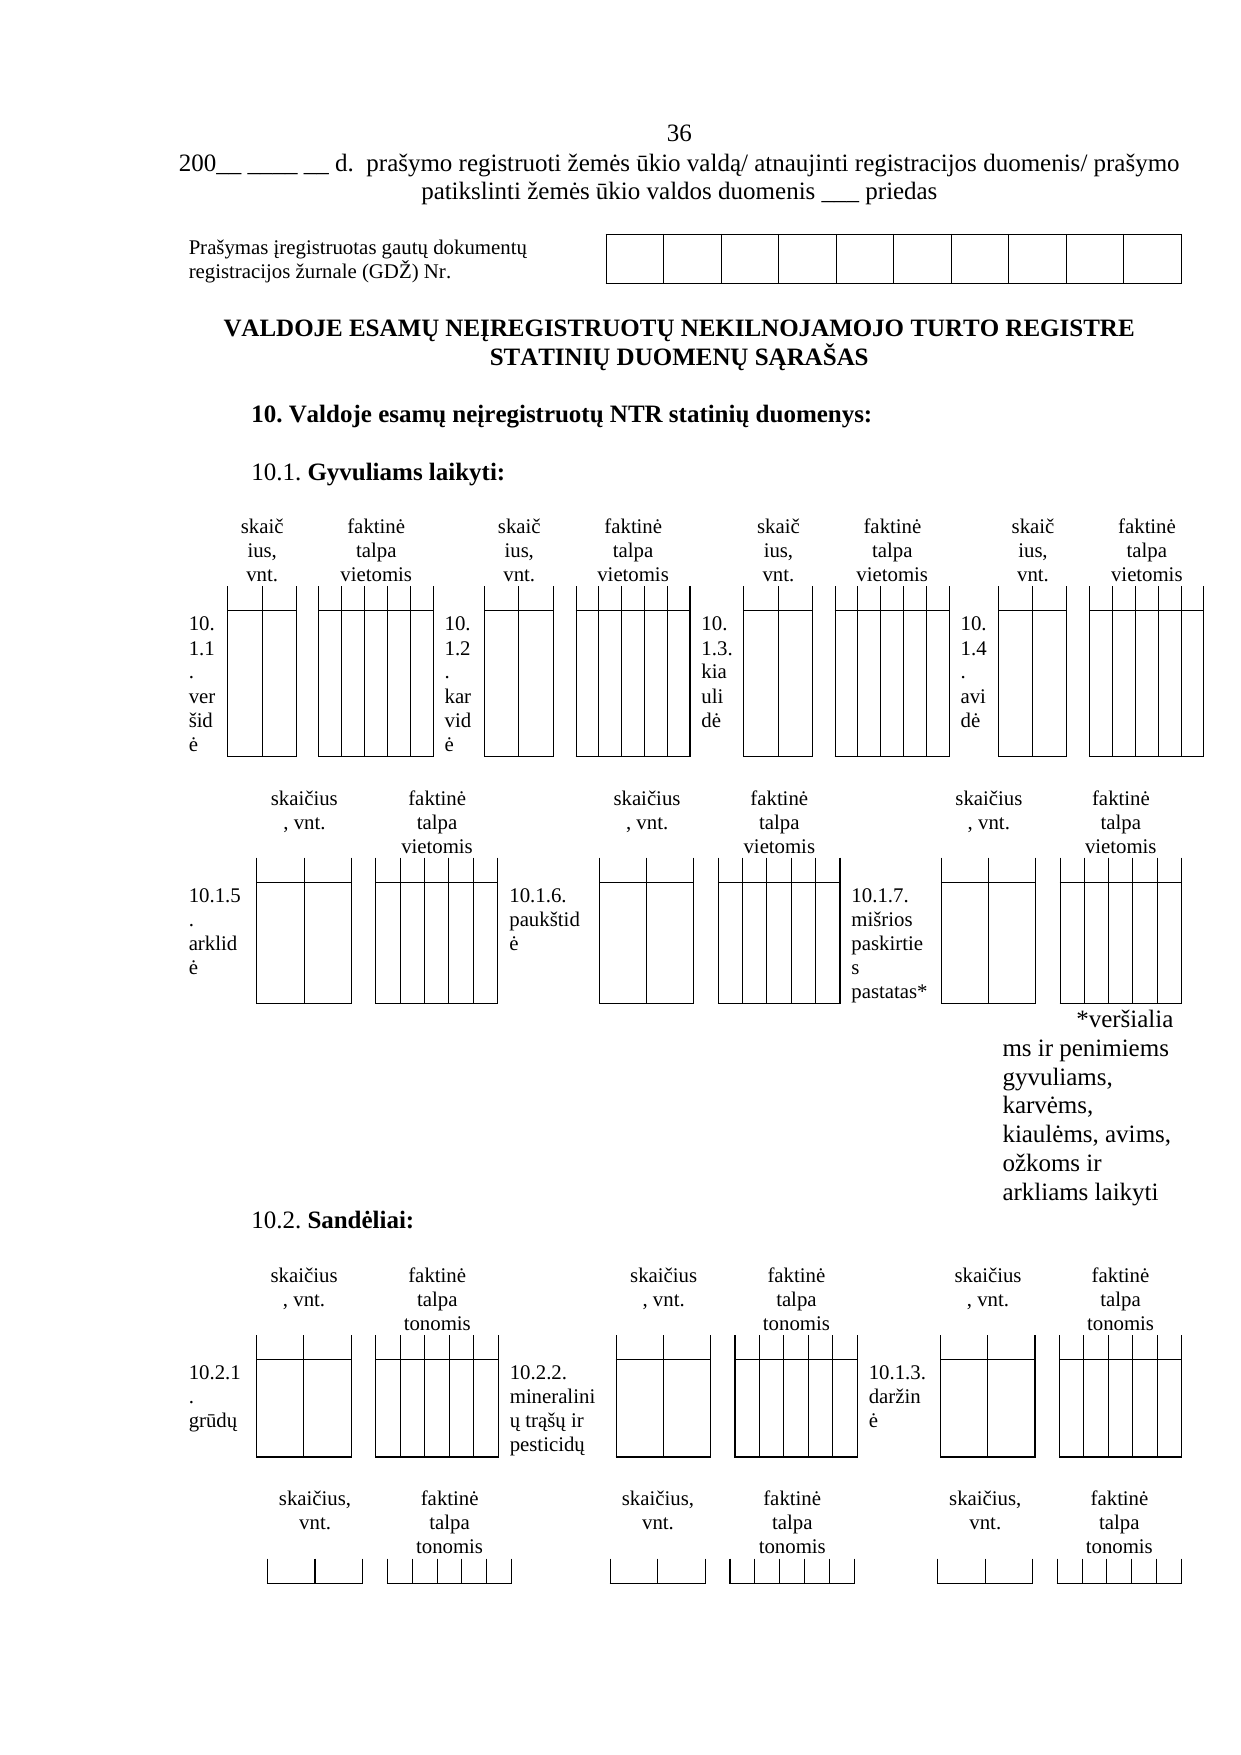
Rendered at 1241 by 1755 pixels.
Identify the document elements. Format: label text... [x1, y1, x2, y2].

table_cell [767, 883, 791, 1003]
table_cell [388, 1559, 412, 1582]
table_cell [1084, 1335, 1108, 1359]
table_header [498, 1263, 616, 1335]
text *veršialiams ir penimiems gyvuliams, karvėms, kiaulėms, avims, ožkoms ir arkliams laikyti [1002, 1004, 1181, 1205]
table_cell [1033, 1559, 1057, 1582]
table_cell [1090, 586, 1112, 610]
table_cell 10.1.3. daržinė [858, 1359, 940, 1456]
table_cell [719, 858, 742, 882]
table_header [351, 1263, 376, 1335]
table_cell [711, 1335, 734, 1359]
table_cell [413, 1559, 437, 1582]
table_cell [363, 1559, 387, 1582]
table_cell [779, 611, 812, 756]
table_cell [177, 1559, 267, 1582]
table_cell [792, 858, 815, 882]
table_cell [462, 1559, 486, 1582]
table_header [1035, 1263, 1059, 1335]
table_cell [743, 883, 766, 1003]
table_cell [487, 1559, 511, 1582]
table_cell 10.1.2. karvidė [434, 610, 484, 756]
table_cell [352, 882, 375, 1003]
table_header [363, 1486, 387, 1558]
table_cell [365, 586, 387, 610]
table_header [894, 235, 951, 283]
table_header faktinė talpa tonomis [1057, 1486, 1181, 1558]
table_header [854, 1486, 937, 1558]
table_cell [411, 611, 433, 756]
table_cell [719, 883, 742, 1003]
table_cell [1113, 586, 1135, 610]
table_cell [950, 586, 998, 610]
table_cell [305, 883, 351, 1003]
table_cell [1033, 611, 1066, 756]
table_cell [989, 858, 1035, 882]
table_cell [577, 611, 598, 756]
table_cell [1033, 586, 1066, 610]
table_cell [352, 858, 375, 882]
table_header skaičius, vnt. [257, 786, 351, 858]
table_cell [499, 1335, 616, 1359]
table_cell [365, 611, 387, 756]
table_header [711, 1263, 735, 1335]
table_cell [813, 586, 835, 610]
table_cell [833, 1360, 857, 1456]
table_cell [352, 1335, 375, 1359]
table_cell [319, 586, 341, 610]
table_cell 10.1.3. kiaulidė [691, 610, 743, 756]
table_cell [1060, 1360, 1083, 1456]
table_cell [342, 611, 364, 756]
table_header [498, 786, 600, 858]
table_header skaičius, vnt. [485, 514, 553, 586]
text 10.2. Sandėliai: [177, 1205, 1181, 1234]
table_cell [425, 858, 448, 882]
table_header [952, 235, 1008, 283]
table_header skaičius, vnt. [228, 514, 296, 586]
table_cell [1157, 1559, 1181, 1582]
table_cell [622, 611, 644, 756]
table_cell [450, 1335, 473, 1359]
table_cell [836, 586, 857, 610]
table_header skaičius, vnt. [257, 1263, 351, 1335]
table_cell [401, 1360, 424, 1456]
table_cell [617, 1360, 663, 1456]
text 10.1. Gyvuliams laikyti: [177, 457, 1181, 485]
table_cell [1036, 1335, 1059, 1359]
table_cell [779, 586, 812, 610]
table_cell [177, 1335, 256, 1359]
table_cell [376, 1335, 400, 1359]
table_cell [691, 586, 743, 610]
table_cell 10.2.2. mineralinių trąšų ir pesticidų [499, 1359, 616, 1456]
table_cell [767, 858, 791, 882]
table_cell 10.1.7. mišrios paskirties pastatas* [841, 882, 941, 1003]
table_cell [1107, 1559, 1131, 1582]
table_cell [904, 611, 926, 756]
table_cell [744, 586, 778, 610]
table_cell [989, 883, 1035, 1003]
table_cell [999, 611, 1032, 756]
table_cell [645, 586, 667, 610]
table_header [779, 235, 836, 283]
table_cell [816, 883, 839, 1003]
table_cell [177, 586, 227, 610]
table_cell [1133, 883, 1157, 1003]
table_cell [1158, 1335, 1181, 1359]
table_cell [780, 1559, 804, 1582]
table_cell [257, 1335, 303, 1359]
table_header skaičius, vnt. [941, 1263, 1035, 1335]
table_header [177, 786, 257, 858]
table_cell [268, 1559, 314, 1582]
table_cell [554, 586, 576, 610]
table_cell [664, 1360, 710, 1456]
table_cell [1109, 1360, 1132, 1456]
table_cell [449, 858, 473, 882]
table_cell [1083, 1559, 1106, 1582]
table_cell [668, 611, 689, 756]
table_cell [1159, 611, 1181, 756]
table_cell [599, 586, 621, 610]
table_cell [904, 586, 926, 610]
table_cell [1109, 858, 1132, 882]
table_header faktinė talpa vietomis [835, 514, 949, 586]
table_cell [1136, 611, 1158, 756]
table_header [1067, 235, 1123, 283]
table_cell [599, 611, 621, 756]
table_cell [792, 883, 815, 1003]
table_header [664, 235, 721, 283]
table_cell [1182, 586, 1203, 610]
table_header [722, 235, 778, 283]
table_cell [999, 586, 1032, 610]
table_cell [376, 883, 400, 1003]
table_header faktinė talpa tonomis [1060, 1263, 1181, 1335]
table_cell [401, 1335, 424, 1359]
table_cell [927, 611, 949, 756]
table_cell [941, 1335, 987, 1359]
table_cell [736, 1360, 759, 1456]
table_cell [833, 1335, 857, 1359]
table_cell [731, 1559, 754, 1582]
table_cell [744, 611, 778, 756]
table_cell [411, 586, 433, 610]
table_header faktinė talpa tonomis [735, 1263, 857, 1335]
table_cell [622, 586, 644, 610]
table_cell [388, 586, 410, 610]
table_cell [647, 858, 693, 882]
table_cell [1159, 586, 1181, 610]
table_cell [1061, 858, 1084, 882]
table_cell [1136, 586, 1158, 610]
table_header [511, 1486, 610, 1558]
table_cell [257, 883, 304, 1003]
table_cell [805, 1559, 829, 1582]
table_cell [647, 883, 693, 1003]
table_header [857, 1263, 941, 1335]
table_cell [474, 883, 497, 1003]
table_cell [228, 611, 262, 756]
table_cell [304, 1335, 351, 1359]
table_cell [257, 858, 304, 882]
table_cell [485, 586, 518, 610]
table_cell [304, 1360, 351, 1456]
table_header [433, 514, 485, 586]
table_cell [809, 1335, 832, 1359]
table_header [812, 514, 835, 586]
table_cell [941, 1360, 987, 1456]
table_header faktinė talpa vietomis [1060, 786, 1181, 858]
table_cell [297, 610, 318, 756]
table_cell [1158, 858, 1181, 882]
table_cell [1133, 858, 1157, 882]
table_cell [450, 1360, 473, 1456]
table_cell 10.2.1. grūdų [177, 1359, 256, 1456]
table_cell [257, 1360, 303, 1456]
table_header [840, 786, 941, 858]
table_cell [1085, 858, 1108, 882]
table_cell [498, 858, 599, 882]
table_header faktinė talpa vietomis [718, 786, 840, 858]
table_cell [1067, 610, 1089, 756]
table_header [296, 514, 319, 586]
table_cell [425, 1335, 449, 1359]
table_header [1036, 786, 1060, 858]
table_header [1033, 1486, 1057, 1558]
table_header [694, 786, 718, 858]
table_cell [434, 586, 484, 610]
table_cell [668, 586, 689, 610]
table_cell [388, 611, 410, 756]
table_cell [1132, 1559, 1156, 1582]
table_cell [1036, 858, 1060, 882]
table_header skaičius, vnt. [999, 514, 1067, 586]
table_cell [577, 586, 598, 610]
table_cell [694, 858, 718, 882]
table_cell [1084, 1360, 1108, 1456]
table_cell [1182, 611, 1203, 756]
table_header [177, 1486, 267, 1558]
table_cell [858, 586, 880, 610]
table_cell [881, 586, 903, 610]
table_cell [474, 1360, 498, 1456]
table_header skaičius, vnt. [610, 1486, 705, 1558]
table_cell [841, 858, 941, 882]
table_header [1124, 235, 1181, 283]
table_cell [263, 611, 296, 756]
table_cell [438, 1559, 461, 1582]
table_header [690, 514, 744, 586]
table_cell [711, 1359, 734, 1456]
table_cell [600, 883, 646, 1003]
table_cell [1133, 1335, 1157, 1359]
table_cell [1158, 1360, 1181, 1456]
table_header [553, 514, 576, 586]
table_cell [316, 1559, 362, 1582]
table_cell [760, 1335, 783, 1359]
table_cell [474, 858, 497, 882]
table_cell [376, 1360, 400, 1456]
table_cell [297, 586, 318, 610]
table_cell [927, 586, 949, 610]
table_header [837, 235, 893, 283]
table_header skaičius, vnt. [267, 1486, 363, 1558]
table_cell [305, 858, 351, 882]
table_cell [836, 611, 857, 756]
table_cell [988, 1335, 1034, 1359]
table_cell [986, 1559, 1032, 1582]
table_cell 10.1.1. veršidė [177, 610, 227, 756]
table_header faktinė talpa vietomis [376, 786, 498, 858]
table_header faktinė talpa tonomis [730, 1486, 854, 1558]
table_header [177, 1263, 257, 1335]
table_cell [1067, 586, 1089, 610]
table_cell [177, 858, 256, 882]
table_cell [1036, 1359, 1059, 1456]
table_cell [519, 586, 553, 610]
table_cell [376, 858, 400, 882]
table_header [949, 514, 998, 586]
table_header skaičius, vnt. [600, 786, 694, 858]
table_cell [816, 858, 839, 882]
table_cell [813, 610, 835, 756]
text 10. Valdoje esamų neįregistruotų NTR statinių duomenys: [177, 399, 1181, 428]
table_cell [645, 611, 667, 756]
table_cell [519, 611, 553, 756]
table_cell [858, 1335, 940, 1359]
table_cell [485, 611, 518, 756]
table_cell 10.1.6. paukštidė [498, 882, 599, 1003]
table_cell [401, 858, 424, 882]
table_cell [736, 1335, 759, 1359]
table_cell [855, 1559, 937, 1582]
table_cell [881, 611, 903, 756]
table_cell [1109, 883, 1132, 1003]
table_cell [988, 1360, 1034, 1456]
table_cell [554, 610, 576, 756]
table_header [1067, 514, 1090, 586]
table_cell [1109, 1335, 1132, 1359]
table_cell [743, 858, 766, 882]
table_cell [942, 883, 988, 1003]
table_cell [694, 882, 718, 1003]
table_header faktinė talpa tonomis [376, 1263, 498, 1335]
table_cell [352, 1359, 375, 1456]
table_cell [1058, 1559, 1082, 1582]
table_cell [809, 1360, 832, 1456]
text 200__ ____ __ d. ⁪ prašymo registruoti žemės ūkio valdą/ atnaujinti registracijos duomenis/⁪ prašymo patikslinti žemės ūkio valdos duomenis ___ priedas [177, 148, 1181, 205]
table_header [1009, 235, 1066, 283]
table_header skaičius, vnt. [744, 514, 812, 586]
table_cell [263, 586, 296, 610]
table_header skaičius, vnt. [938, 1486, 1033, 1558]
table_cell [425, 883, 448, 1003]
table_cell [1036, 882, 1060, 1003]
table_cell [425, 1360, 449, 1456]
table_cell [1085, 883, 1108, 1003]
table_cell [401, 883, 424, 1003]
table_cell 10.1.4. avidė [950, 610, 998, 756]
table_cell [617, 1335, 663, 1359]
table_cell [858, 611, 880, 756]
table_header [705, 1486, 730, 1558]
table_header [607, 235, 663, 283]
text VALDOJE ESAMŲ NEĮREGISTRUOTŲ NEKILNOJAMOJO TURTO REGISTRE STATINIŲ DUOMENŲ SĄRAŠAS [177, 313, 1181, 370]
table_cell [1158, 883, 1181, 1003]
table_cell [228, 586, 262, 610]
table_cell [1133, 1360, 1157, 1456]
table_header skaičius, vnt. [941, 786, 1036, 858]
table_cell [942, 858, 988, 882]
table_cell [342, 586, 364, 610]
table_header [177, 514, 228, 586]
table_header faktinė talpa vietomis [319, 514, 433, 586]
table_cell 10.1.5. arklidė [177, 882, 256, 1003]
table_cell [1060, 1335, 1083, 1359]
table_cell [1113, 611, 1135, 756]
table_cell [706, 1559, 729, 1582]
table_cell [938, 1559, 985, 1582]
table_cell [664, 1335, 710, 1359]
table_cell [784, 1335, 808, 1359]
table_cell [611, 1559, 657, 1582]
table_cell [1061, 883, 1084, 1003]
table_header faktinė talpa vietomis [576, 514, 690, 586]
table_cell [600, 858, 646, 882]
table_cell [830, 1559, 854, 1582]
table_cell [319, 611, 341, 756]
table_header Prašymas įregistruotas gautų dokumentų registracijos žurnale (GDŽ) Nr. [177, 234, 606, 283]
table_header skaičius, vnt. [616, 1263, 711, 1335]
table_cell [512, 1559, 610, 1582]
table_header [351, 786, 376, 858]
table_cell [449, 883, 473, 1003]
table_cell [784, 1360, 808, 1456]
table_cell [1090, 611, 1112, 756]
table_cell [760, 1360, 783, 1456]
table_cell [755, 1559, 779, 1582]
table_cell [658, 1559, 705, 1582]
table_cell [474, 1335, 498, 1359]
table_header faktinė talpa tonomis [388, 1486, 511, 1558]
table_header faktinė talpa vietomis [1090, 514, 1204, 586]
